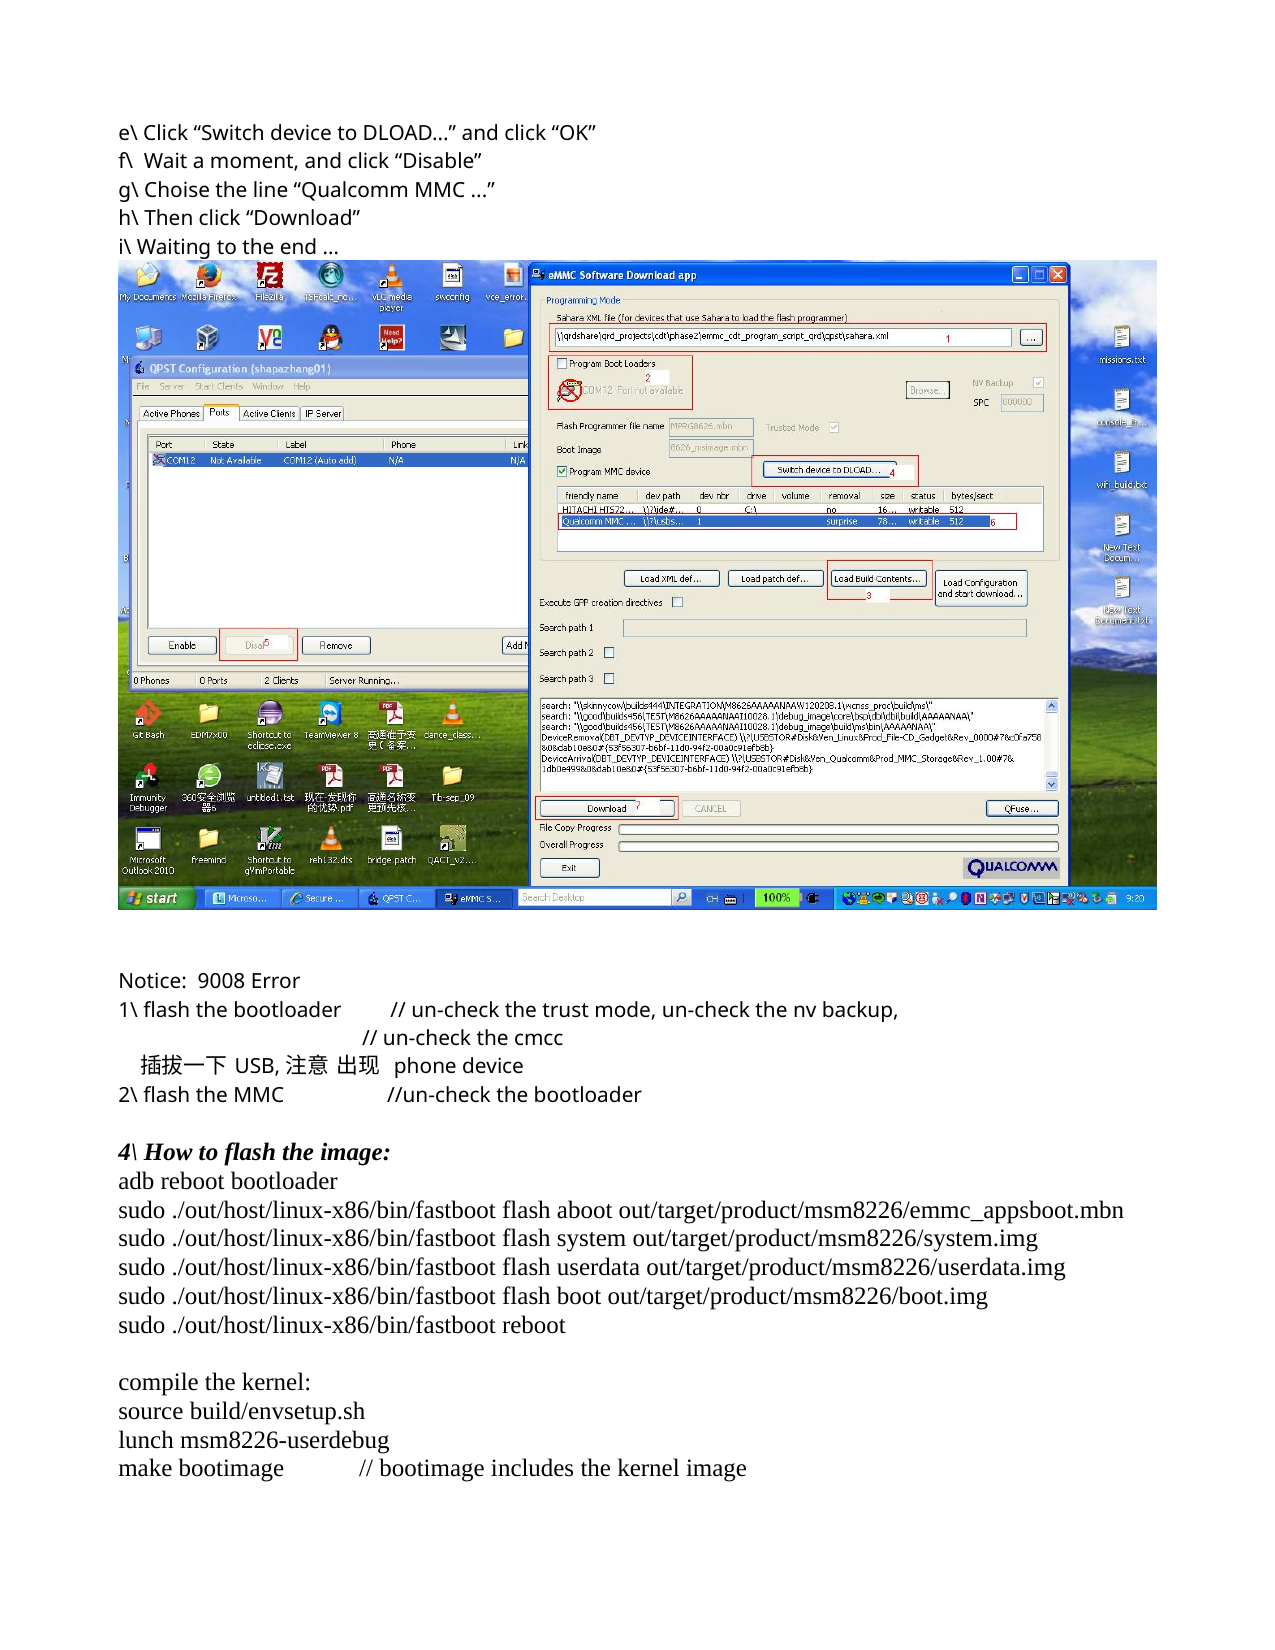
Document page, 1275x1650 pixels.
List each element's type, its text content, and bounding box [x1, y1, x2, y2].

text i\ Waiting to the end … [118, 232, 1157, 260]
text make bootimage // bootimage includes the kernel image [118, 1453, 1157, 1482]
text sudo ./out/host/linux-x86/bin/fastboot reboot [118, 1310, 1157, 1338]
text Notice: 9008 Error [118, 966, 1157, 995]
text f\ Wait a moment, and click “Disable” [118, 147, 1157, 175]
text 插拔一下 USB, 注意 出现 phone device [118, 1052, 1157, 1080]
text sudo ./out/host/linux-x86/bin/fastboot flash userdata out/target/product/msm8226/userdata.img [118, 1252, 1157, 1281]
text source build/envsetup.sh [118, 1396, 1157, 1425]
text adb reboot bootloader [118, 1166, 1157, 1195]
picture [118, 260, 1157, 910]
text 1\ flash the bootloader // un-check the trust mode, un-check the nv backup, [118, 995, 1157, 1023]
text 4\ How to flash the image: [118, 1137, 1157, 1166]
text sudo ./out/host/linux-x86/bin/fastboot flash aboot out/target/product/msm8226/emmc_appsboot.mbn [118, 1195, 1157, 1223]
text // un-check the cmcc [118, 1023, 1157, 1052]
text e\ Click “Switch device to DLOAD...” and click “OK” [118, 118, 1157, 147]
text h\ Then click “Download” [118, 203, 1157, 232]
text 2\ flash the MMC //un-check the bootloader [118, 1080, 1157, 1108]
text sudo ./out/host/linux-x86/bin/fastboot flash boot out/target/product/msm8226/boot.img [118, 1281, 1157, 1310]
text lunch msm8226-userdebug [118, 1425, 1157, 1453]
text g\ Choise the line “Qualcomm MMC ...” [118, 175, 1157, 203]
text compile the kernel: [118, 1367, 1157, 1396]
text sudo ./out/host/linux-x86/bin/fastboot flash system out/target/product/msm8226/system.img [118, 1223, 1157, 1252]
